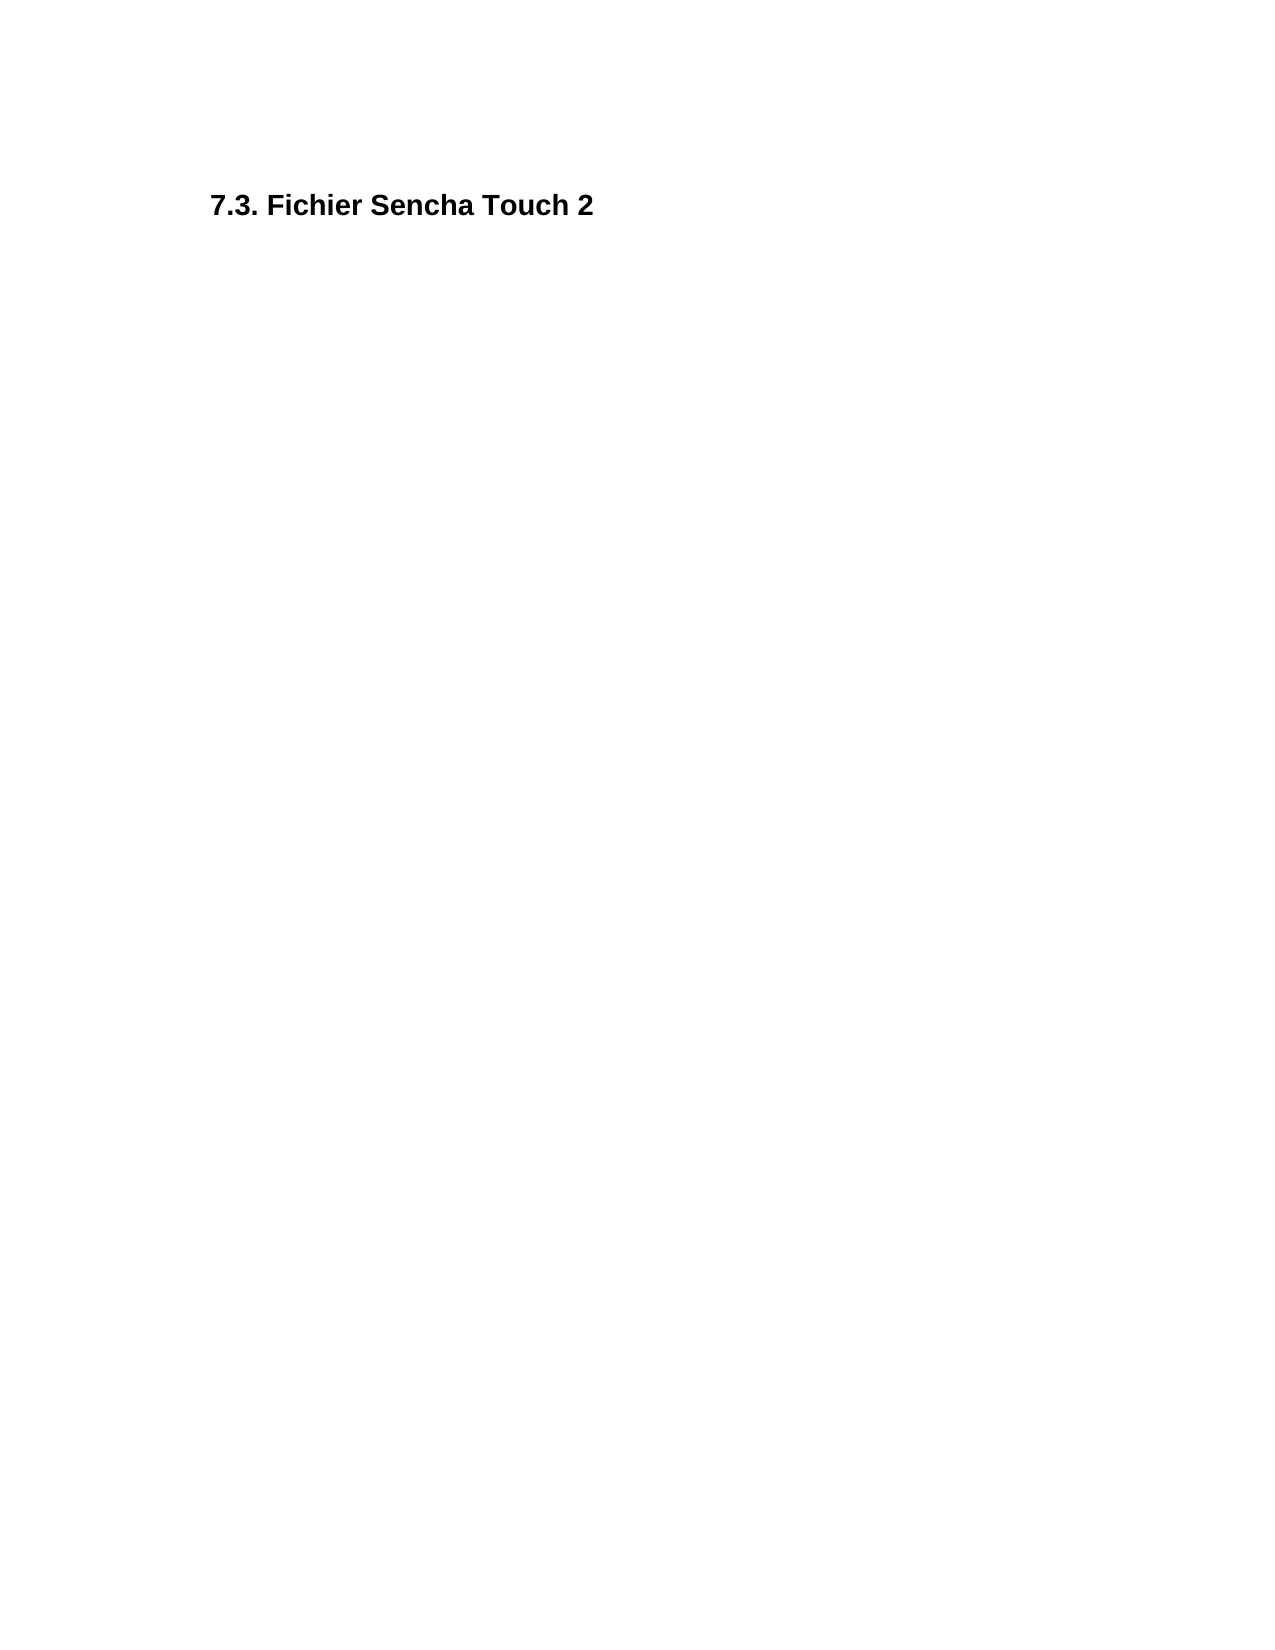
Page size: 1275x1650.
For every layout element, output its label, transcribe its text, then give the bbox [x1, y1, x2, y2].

subtitle 7.3. Fichier Sencha Touch 2 [150, 187, 1125, 221]
